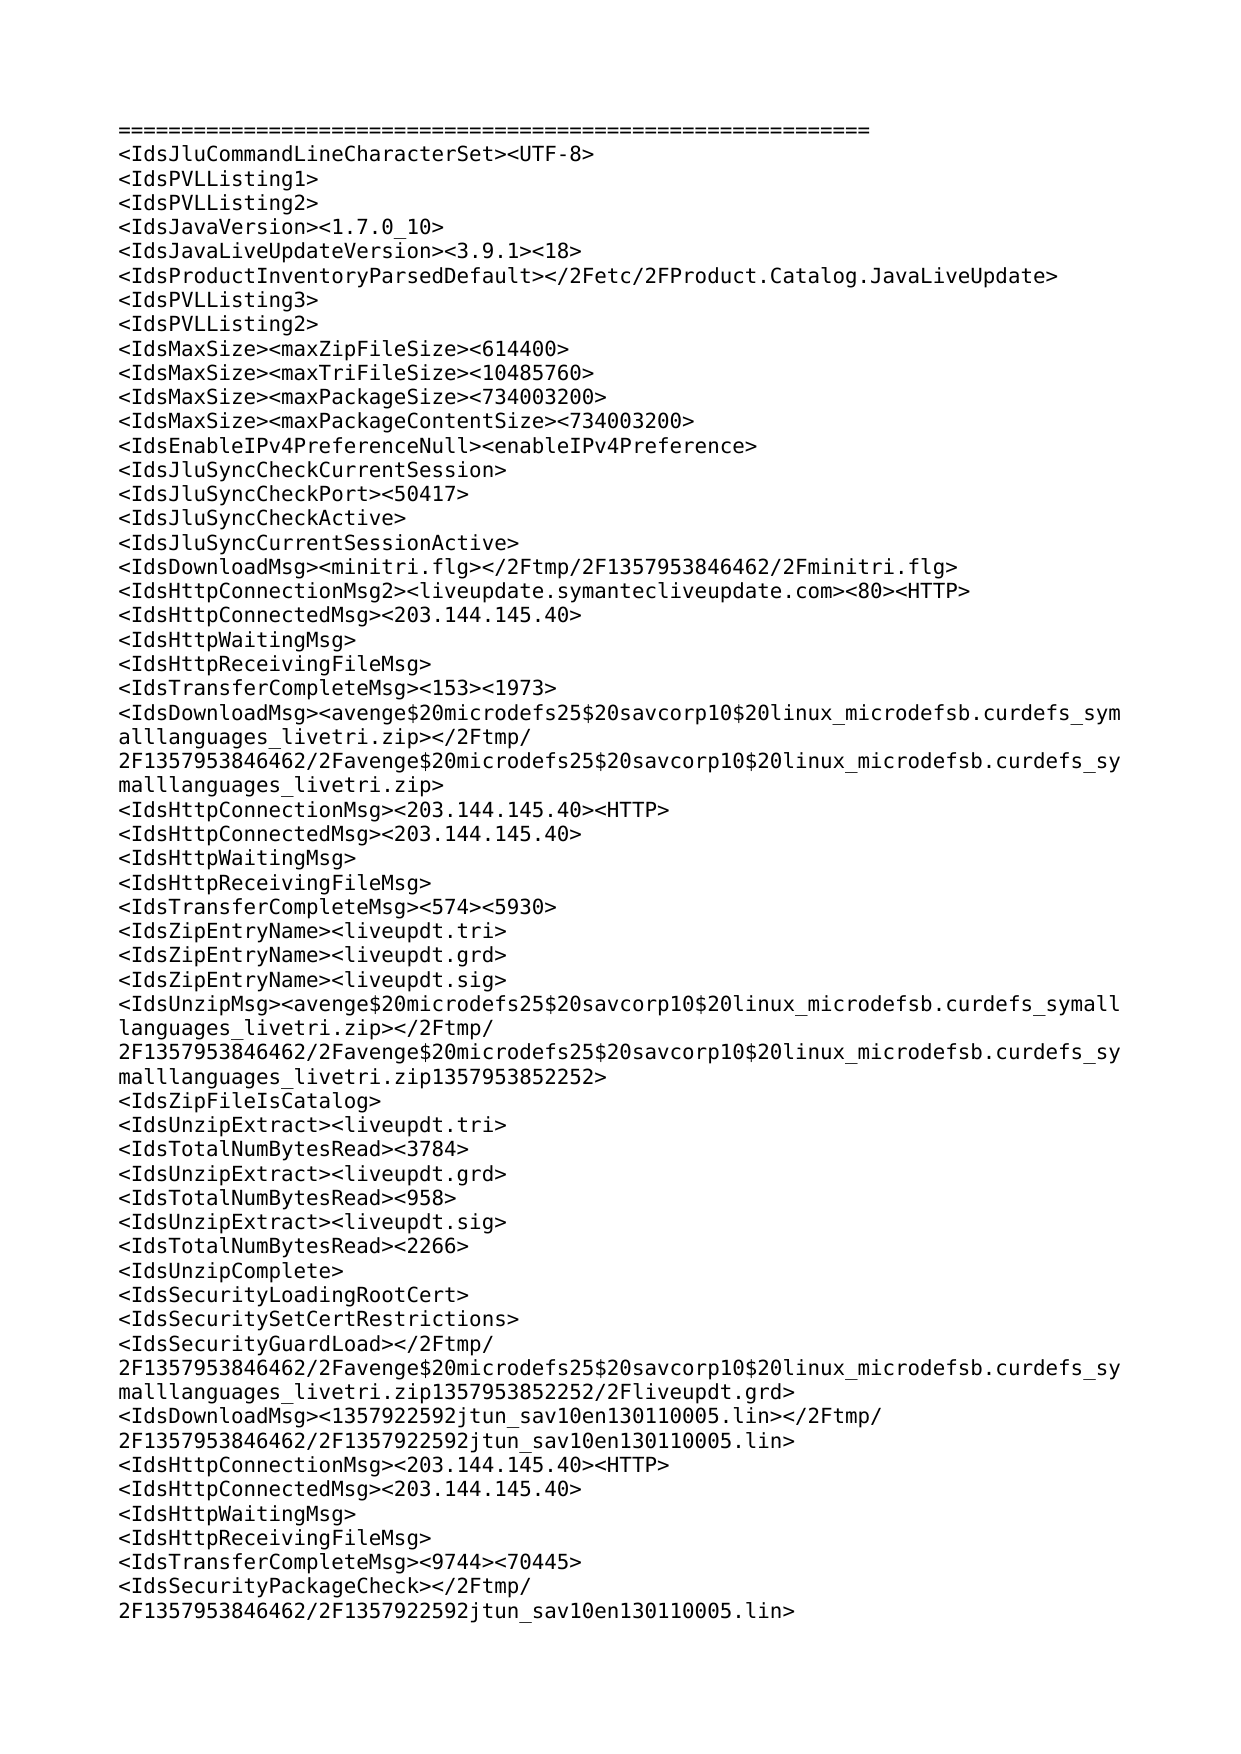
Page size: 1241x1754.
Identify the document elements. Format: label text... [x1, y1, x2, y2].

text <IdsUnzipMsg><avenge$20microdefs25$20savcorp10$20linux_microdefsb.curdefs_symalllanguages_livetri.zip></2Ftmp/2F1357953846462/2Favenge$20microdefs25$20savcorp10$20linux_microdefsb.curdefs_symalllanguages_livetri.zip1357953852252> [118, 992, 1122, 1089]
text <IdsUnzipExtract><liveupdt.sig> [118, 1210, 1122, 1234]
text <IdsHttpConnectedMsg><203.144.145.40> [118, 822, 1122, 846]
text <IdsZipFileIsCatalog> [118, 1089, 1122, 1113]
text <IdsHttpConnectedMsg><203.144.145.40> [118, 1477, 1122, 1502]
text <IdsMaxSize><maxZipFileSize><614400> [118, 337, 1122, 361]
text <IdsMaxSize><maxTriFileSize><10485760> [118, 361, 1122, 385]
text <IdsEnableIPv4PreferenceNull><enableIPv4Preference> [118, 434, 1122, 458]
text <IdsJluSyncCheckCurrentSession> [118, 458, 1122, 482]
text <IdsJavaVersion><1.7.0_10> [118, 215, 1122, 239]
text <IdsZipEntryName><liveupdt.sig> [118, 968, 1122, 992]
text <IdsUnzipComplete> [118, 1259, 1122, 1283]
text <IdsHttpReceivingFileMsg> [118, 1526, 1122, 1550]
text <IdsMaxSize><maxPackageSize><734003200> [118, 385, 1122, 409]
text <IdsTransferCompleteMsg><153><1973> [118, 676, 1122, 701]
text <IdsHttpConnectedMsg><203.144.145.40> [118, 603, 1122, 628]
text <IdsTotalNumBytesRead><3784> [118, 1137, 1122, 1162]
text <IdsSecurityGuardLoad></2Ftmp/2F1357953846462/2Favenge$20microdefs25$20savcorp10$20linux_microdefsb.curdefs_symalllanguages_livetri.zip1357953852252/2Fliveupdt.grd> [118, 1332, 1122, 1404]
text <IdsJluSyncCurrentSessionActive> [118, 531, 1122, 555]
text <IdsDownloadMsg><avenge$20microdefs25$20savcorp10$20linux_microdefsb.curdefs_symalllanguages_livetri.zip></2Ftmp/2F1357953846462/2Favenge$20microdefs25$20savcorp10$20linux_microdefsb.curdefs_symalllanguages_livetri.zip> [118, 701, 1122, 798]
text <IdsJluSyncCheckActive> [118, 506, 1122, 531]
text <IdsJluCommandLineCharacterSet><UTF-8> [118, 142, 1122, 167]
text <IdsTotalNumBytesRead><958> [118, 1186, 1122, 1210]
text <IdsHttpConnectionMsg><203.144.145.40><HTTP> [118, 798, 1122, 822]
text <IdsJluSyncCheckPort><50417> [118, 482, 1122, 506]
text <IdsUnzipExtract><liveupdt.tri> [118, 1113, 1122, 1137]
text <IdsSecurityLoadingRootCert> [118, 1283, 1122, 1307]
text <IdsSecurityPackageCheck></2Ftmp/2F1357953846462/2F1357922592jtun_sav10en130110005.lin> [118, 1574, 1122, 1623]
text <IdsHttpConnectionMsg><203.144.145.40><HTTP> [118, 1453, 1122, 1477]
text <IdsHttpWaitingMsg> [118, 846, 1122, 871]
text <IdsMaxSize><maxPackageContentSize><734003200> [118, 409, 1122, 434]
text <IdsPVLListing2> [118, 191, 1122, 215]
text <IdsHttpConnectionMsg2><liveupdate.symantecliveupdate.com><80><HTTP> [118, 579, 1122, 603]
text <IdsTransferCompleteMsg><574><5930> [118, 895, 1122, 919]
text <IdsSecuritySetCertRestrictions> [118, 1307, 1122, 1332]
text <IdsPVLListing2> [118, 312, 1122, 337]
text <IdsHttpReceivingFileMsg> [118, 652, 1122, 676]
text <IdsDownloadMsg><minitri.flg></2Ftmp/2F1357953846462/2Fminitri.flg> [118, 555, 1122, 579]
text <IdsTransferCompleteMsg><9744><70445> [118, 1550, 1122, 1574]
text <IdsDownloadMsg><1357922592jtun_sav10en130110005.lin></2Ftmp/2F1357953846462/2F1357922592jtun_sav10en130110005.lin> [118, 1404, 1122, 1453]
text <IdsZipEntryName><liveupdt.tri> [118, 919, 1122, 943]
text <IdsHttpWaitingMsg> [118, 628, 1122, 652]
text <IdsUnzipExtract><liveupdt.grd> [118, 1162, 1122, 1186]
text <IdsZipEntryName><liveupdt.grd> [118, 943, 1122, 968]
text <IdsHttpWaitingMsg> [118, 1502, 1122, 1526]
text <IdsHttpReceivingFileMsg> [118, 871, 1122, 895]
text ============================================================ [118, 118, 1122, 142]
text <IdsTotalNumBytesRead><2266> [118, 1234, 1122, 1259]
text <IdsPVLListing3> [118, 288, 1122, 312]
text <IdsPVLListing1> [118, 167, 1122, 191]
text <IdsProductInventoryParsedDefault></2Fetc/2FProduct.Catalog.JavaLiveUpdate> [118, 264, 1122, 288]
text <IdsJavaLiveUpdateVersion><3.9.1><18> [118, 239, 1122, 264]
